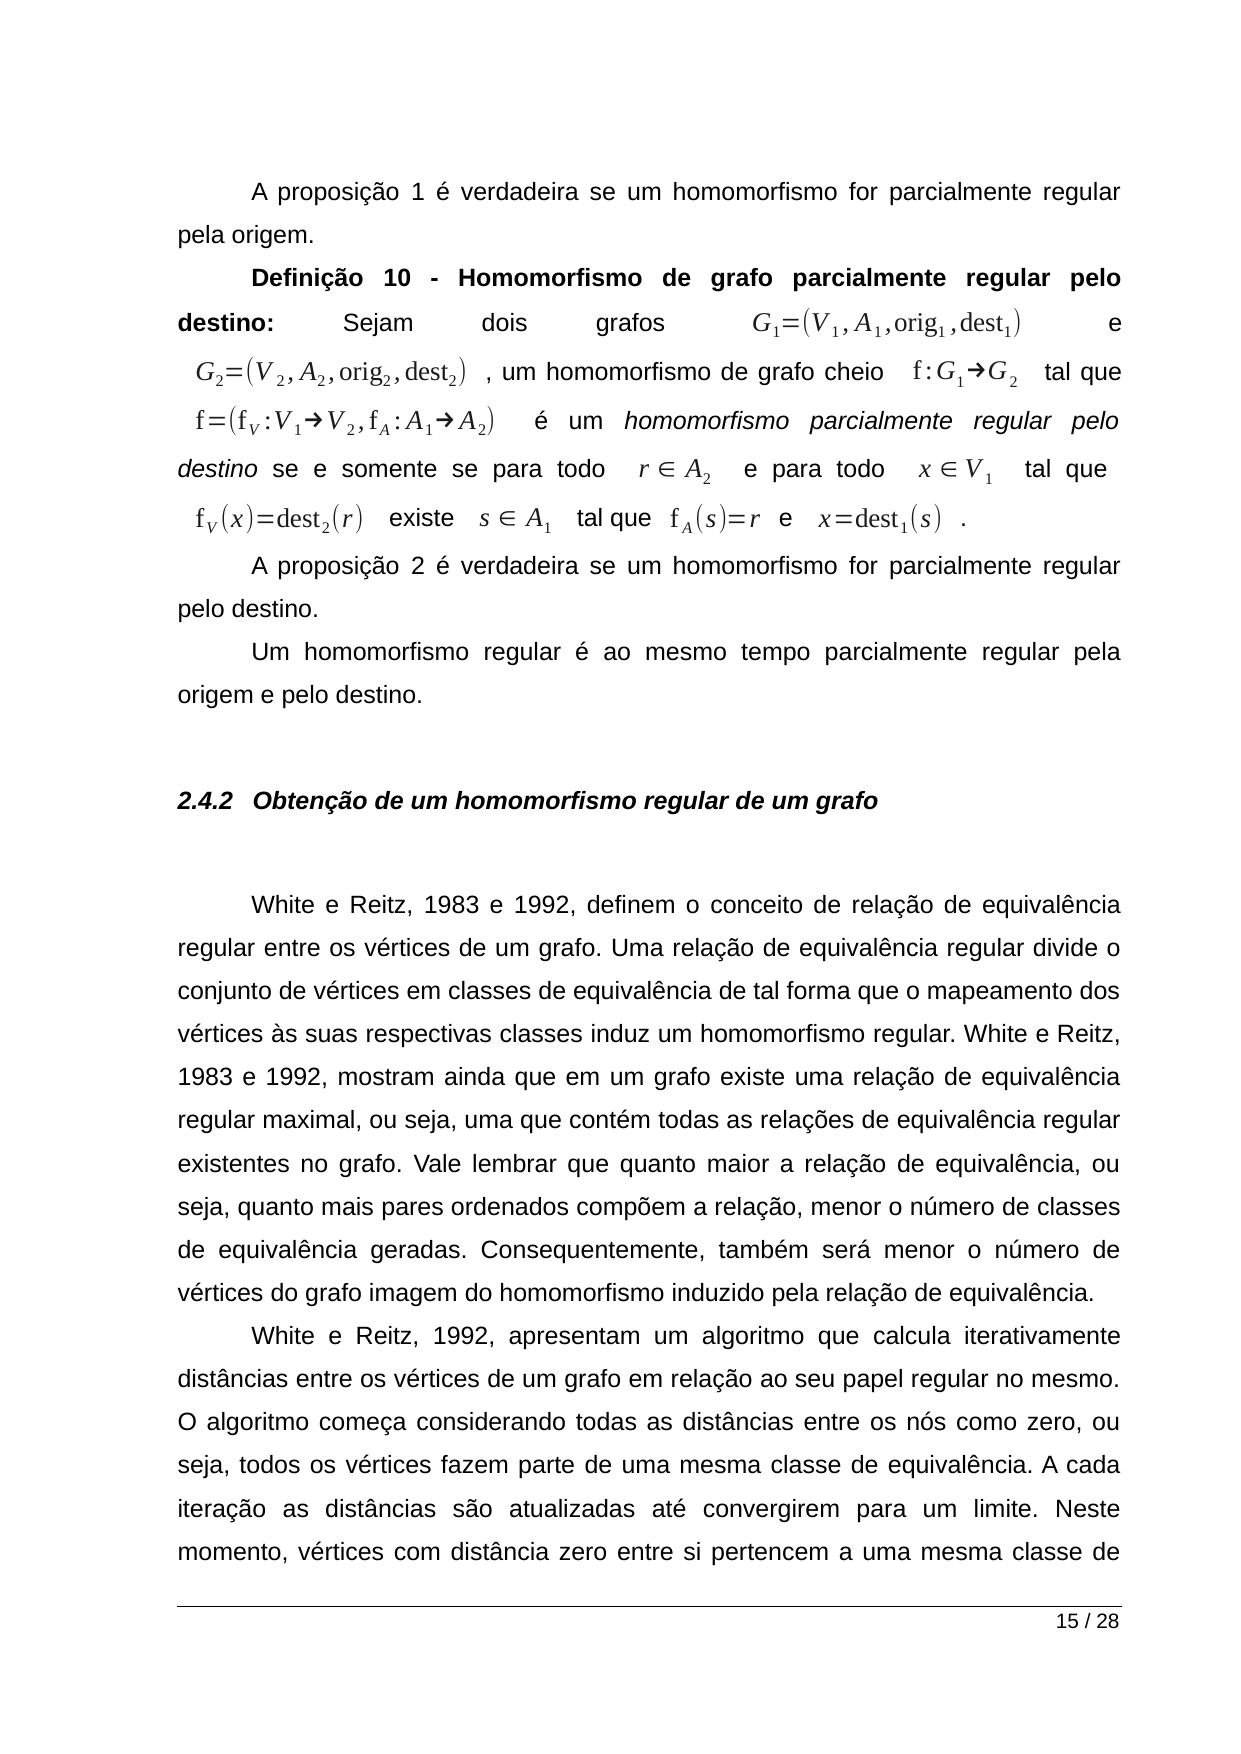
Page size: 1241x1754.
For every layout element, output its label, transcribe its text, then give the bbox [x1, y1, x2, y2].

subtitle Obtenção de um homomorfismo regular de um grafo [177, 786, 1122, 815]
text Um homomorfismo regular é ao mesmo tempo parcialmente regular pela origem e pelo destino. [177, 637, 1122, 709]
text Definição 10 - Homomorfismo de grafo parcialmente regular pelo destino: Sejam dois grafos e , um homomorfismo de grafo cheio tal que é um homomorfismo parcialmente regular pelo destino se e somente se para todo e para todo tal que existe tal quee . [177, 263, 1122, 537]
text A proposição 2 é verdadeira se um homomorfismo for parcialmente regular pelo destino. [177, 551, 1122, 623]
text A proposição 1 é verdadeira se um homomorfismo for parcialmente regular pela origem. [177, 177, 1122, 249]
text White e Reitz, 1992, apresentam um algoritmo que calcula iterativamente distâncias entre os vértices de um grafo em relação ao seu papel regular no mesmo. O algoritmo começa considerando todas as distâncias entre os nós como zero, ou seja, todos os vértices fazem parte de uma mesma classe de equivalência. A cada iteração as distâncias são atualizadas até convergirem para um limite. Neste momento, vértices com distância zero entre si pertencem a uma mesma classe de [177, 1321, 1122, 1566]
text White e Reitz, 1983 e 1992, definem o conceito de relação de equivalência regular entre os vértices de um grafo. Uma relação de equivalência regular divide o conjunto de vértices em classes de equivalência de tal forma que o mapeamento dos vértices às suas respectivas classes induz um homomorfismo regular. White e Reitz, 1983 e 1992, mostram ainda que em um grafo existe uma relação de equivalência regular maximal, ou seja, uma que contém todas as relações de equivalência regular existentes no grafo. Vale lembrar que quanto maior a relação de equivalência, ou seja, quanto mais pares ordenados compõem a relação, menor o número de classes de equivalência geradas. Consequentemente, também será menor o número de vértices do grafo imagem do homomorfismo induzido pela relação de equivalência. [177, 890, 1122, 1307]
